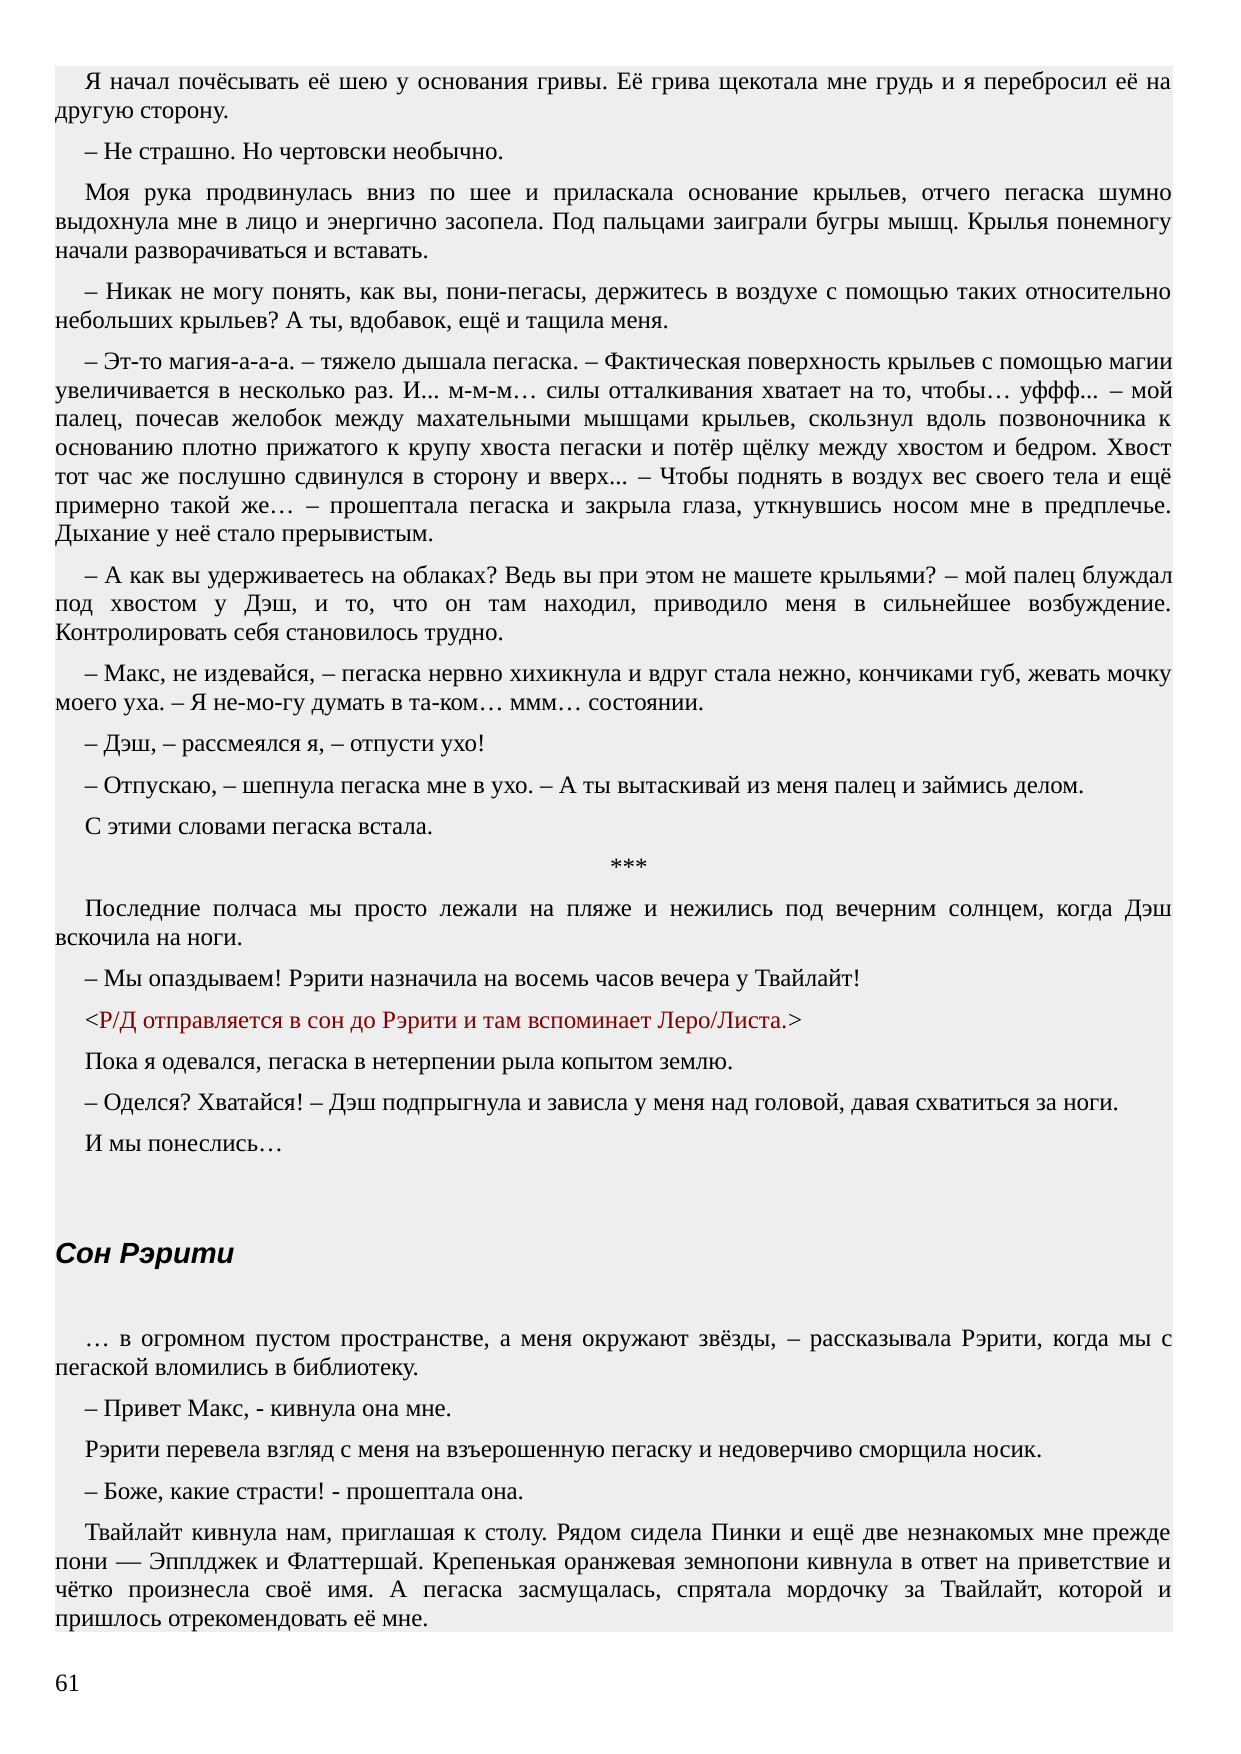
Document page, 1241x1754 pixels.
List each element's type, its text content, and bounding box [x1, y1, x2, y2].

text – Не страшно. Но чертовски необычно. [55, 136, 1173, 165]
text И мы понеслись… [55, 1128, 1173, 1157]
text Моя рука продвинулась вниз по шее и приласкала основание крыльев, отчего пегаска шумно выдохнула мне в лицо и энергично засопела. Под пальцами заиграли бугры мышц. Крылья понемногу начали разворачиваться и вставать. [55, 177, 1173, 263]
text – Привет Макс, - кивнула она мне. [55, 1393, 1173, 1422]
text *** [55, 852, 1173, 881]
text <Р/Д отправляется в сон до Рэрити и там вспоминает Леро/Листа.> [55, 1005, 1173, 1033]
subtitle Сон Рэрити [55, 1236, 1173, 1269]
text – Боже, какие страсти! - прошептала она. [55, 1476, 1173, 1504]
text – Мы опаздываем! Рэрити назначила на восемь часов вечера у Твайлайт! [55, 963, 1173, 992]
text – Макс, не издевайся, – пегаска нервно хихикнула и вдруг стала нежно, кончиками губ, жевать мочку моего уха. – Я не-мо-гу думать в та-ком… ммм… состоянии. [55, 658, 1173, 716]
text – А как вы удерживаетесь на облаках? Ведь вы при этом не машете крыльями? – мой палец блуждал под хвостом у Дэш, и то, что он там находил, приводило меня в сильнейшее возбуждение. Контролировать себя становилось трудно. [55, 560, 1173, 646]
text – Оделся? Хватайся! – Дэш подпрыгнула и зависла у меня над головой, давая схватиться за ноги. [55, 1087, 1173, 1116]
text С этими словами пегаска встала. [55, 811, 1173, 840]
text – Отпускаю, – шепнула пегаска мне в ухо. – А ты вытаскивай из меня палец и займись делом. [55, 770, 1173, 798]
text … в огромном пустом пространстве, а меня окружают звёзды, – рассказывала Рэрити, когда мы с пегаской вломились в библиотеку. [55, 1323, 1173, 1381]
text Я начал почёсывать её шею у основания гривы. Её грива щекотала мне грудь и я перебросил её на другую сторону. [55, 66, 1173, 123]
text – Никак не могу понять, как вы, пони-пегасы, держитесь в воздухе с помощью таких относительно небольших крыльев? А ты, вдобавок, ещё и тащила меня. [55, 276, 1173, 333]
text Рэрити перевела взгляд с меня на взъерошенную пегаску и недоверчиво сморщила носик. [55, 1434, 1173, 1463]
text Последние полчаса мы просто лежали на пляже и нежились под вечерним солнцем, когда Дэш вскочила на ноги. [55, 893, 1173, 951]
text – Дэш, – рассмеялся я, – отпусти ухо! [55, 728, 1173, 757]
text – Эт-то магия-а-а-а. – тяжело дышала пегаска. – Фактическая поверхность крыльев с помощью магии увеличивается в несколько раз. И... м-м-м… силы отталкивания хватает на то, чтобы… уффф... – мой палец, почесав желобок между махательными мышцами крыльев, скользнул вдоль позвоночника к основанию плотно прижатого к крупу хвоста пегаски и потёр щёлку между хвостом и бедром. Хвост тот час же послушно сдвинулся в сторону и вверх... – Чтобы поднять в воздух вес своего тела и ещё примерно такой же… – прошептала пегаска и закрыла глаза, уткнувшись носом мне в предплечье. Дыхание у неё стало прерывистым. [55, 346, 1173, 547]
text Пока я одевался, пегаска в нетерпении рыла копытом землю. [55, 1046, 1173, 1075]
text Твайлайт кивнула нам, приглашая к столу. Рядом сидела Пинки и ещё две незнакомых мне прежде пони — Эпплджек и Флаттершай. Крепенькая оранжевая земнопони кивнула в ответ на приветствие и чётко произнесла своё имя. А пегаска засмущалась, спрятала мордочку за Твайлайт, которой и пришлось отрекомендовать её мне. [55, 1517, 1173, 1632]
